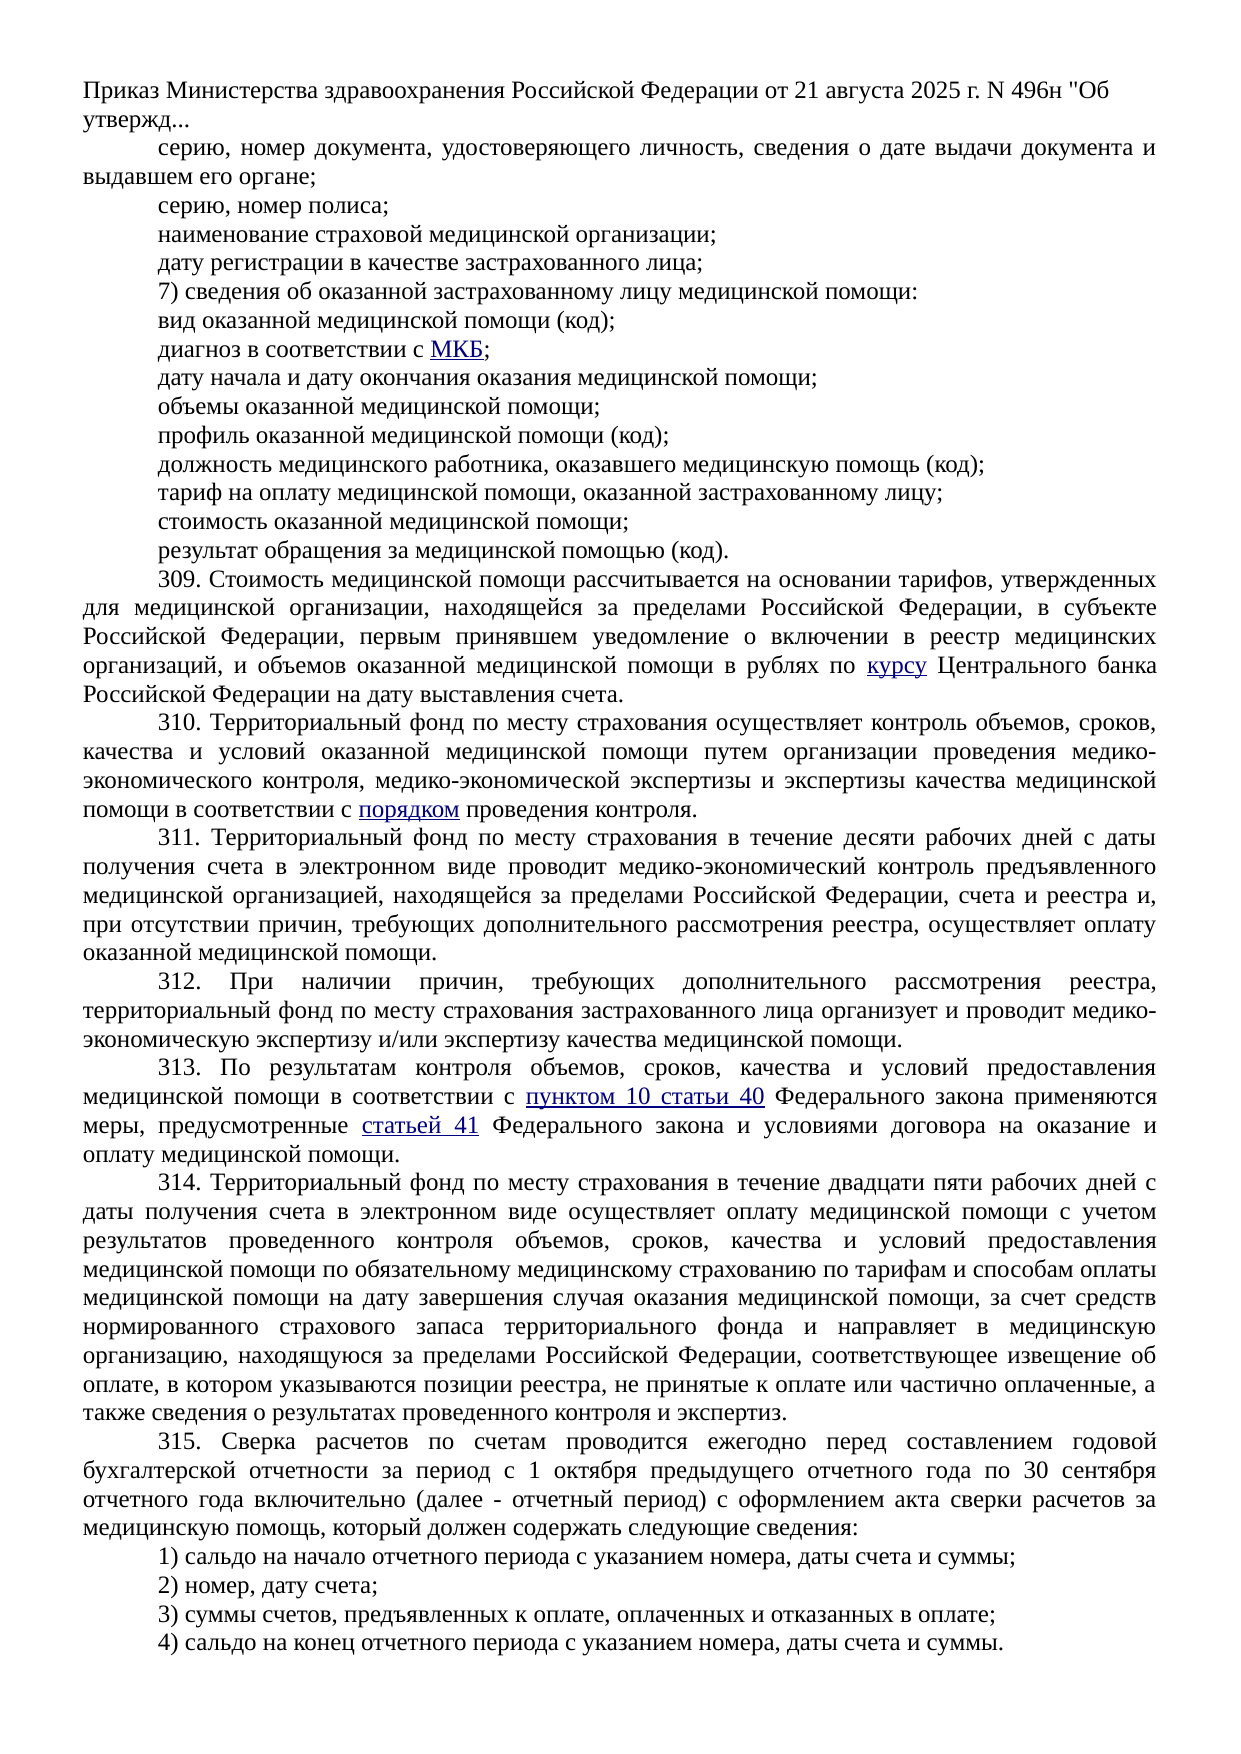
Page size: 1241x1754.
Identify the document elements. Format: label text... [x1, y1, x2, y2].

text должность медицинского работника, оказавшего медицинскую помощь (код); [83, 449, 1157, 477]
text 314. Территориальный фонд по месту страхования в течение двадцати пяти рабочих дней с даты получения счета в электронном виде осуществляет оплату медицинской помощи с учетом результатов проведенного контроля объемов, сроков, качества и условий предоставления медицинской помощи по обязательному медицинскому страхованию по тарифам и способам оплаты медицинской помощи на дату завершения случая оказания медицинской помощи, за счет средств нормированного страхового запаса территориального фонда и направляет в медицинскую организацию, находящуюся за пределами Российской Федерации, соответствующее извещение об оплате, в котором указываются позиции реестра, не принятые к оплате или частично оплаченные, а также сведения о результатах проведенного контроля и экспертиз. [83, 1167, 1157, 1426]
text 1) сальдо на начало отчетного периода с указанием номера, даты счета и суммы; [83, 1541, 1157, 1570]
text вид оказанной медицинской помощи (код); [83, 305, 1157, 334]
text 2) номер, дату счета; [83, 1570, 1157, 1599]
text профиль оказанной медицинской помощи (код); [83, 420, 1157, 449]
text 310. Территориальный фонд по месту страхования осуществляет контроль объемов, сроков, качества и условий оказанной медицинской помощи путем организации проведения медико-экономического контроля, медико-экономической экспертизы и экспертизы качества медицинской помощи в соответствии с порядком проведения контроля. [83, 707, 1157, 822]
text 7) сведения об оказанной застрахованному лицу медицинской помощи: [83, 276, 1157, 305]
text диагноз в соответствии с МКБ; [83, 334, 1157, 362]
text тариф на оплату медицинской помощи, оказанной застрахованному лицу; [83, 477, 1157, 506]
text 3) суммы счетов, предъявленных к оплате, оплаченных и отказанных в оплате; [83, 1599, 1157, 1627]
text стоимость оказанной медицинской помощи; [83, 506, 1157, 535]
text серию, номер полиса; [83, 190, 1157, 219]
text 312. При наличии причин, требующих дополнительного рассмотрения реестра, территориальный фонд по месту страхования застрахованного лица организует и проводит медико-экономическую экспертизу и/или экспертизу качества медицинской помощи. [83, 966, 1157, 1052]
text объемы оказанной медицинской помощи; [83, 391, 1157, 420]
text дату начала и дату окончания оказания медицинской помощи; [83, 362, 1157, 391]
text дату регистрации в качестве застрахованного лица; [83, 247, 1157, 276]
text 309. Стоимость медицинской помощи рассчитывается на основании тарифов, утвержденных для медицинской организации, находящейся за пределами Российской Федерации, в субъекте Российской Федерации, первым принявшем уведомление о включении в реестр медицинских организаций, и объемов оказанной медицинской помощи в рублях по курсу Центрального банка Российской Федерации на дату выставления счета. [83, 564, 1157, 707]
text 311. Территориальный фонд по месту страхования в течение десяти рабочих дней с даты получения счета в электронном виде проводит медико-экономический контроль предъявленного медицинской организацией, находящейся за пределами Российской Федерации, счета и реестра и, при отсутствии причин, требующих дополнительного рассмотрения реестра, осуществляет оплату оказанной медицинской помощи. [83, 822, 1157, 966]
text 313. По результатам контроля объемов, сроков, качества и условий предоставления медицинской помощи в соответствии с пунктом 10 статьи 40 Федерального закона применяются меры, предусмотренные статьей 41 Федерального закона и условиями договора на оказание и оплату медицинской помощи. [83, 1052, 1157, 1167]
text 4) сальдо на конец отчетного периода с указанием номера, даты счета и суммы. [83, 1627, 1157, 1656]
text серию, номер документа, удостоверяющего личность, сведения о дате выдачи документа и выдавшем его органе; [83, 132, 1157, 190]
text результат обращения за медицинской помощью (код). [83, 535, 1157, 564]
text наименование страховой медицинской организации; [83, 219, 1157, 247]
text 315. Сверка расчетов по счетам проводится ежегодно перед составлением годовой бухгалтерской отчетности за период с 1 октября предыдущего отчетного года по 30 сентября отчетного года включительно (далее - отчетный период) с оформлением акта сверки расчетов за медицинскую помощь, который должен содержать следующие сведения: [83, 1426, 1157, 1541]
